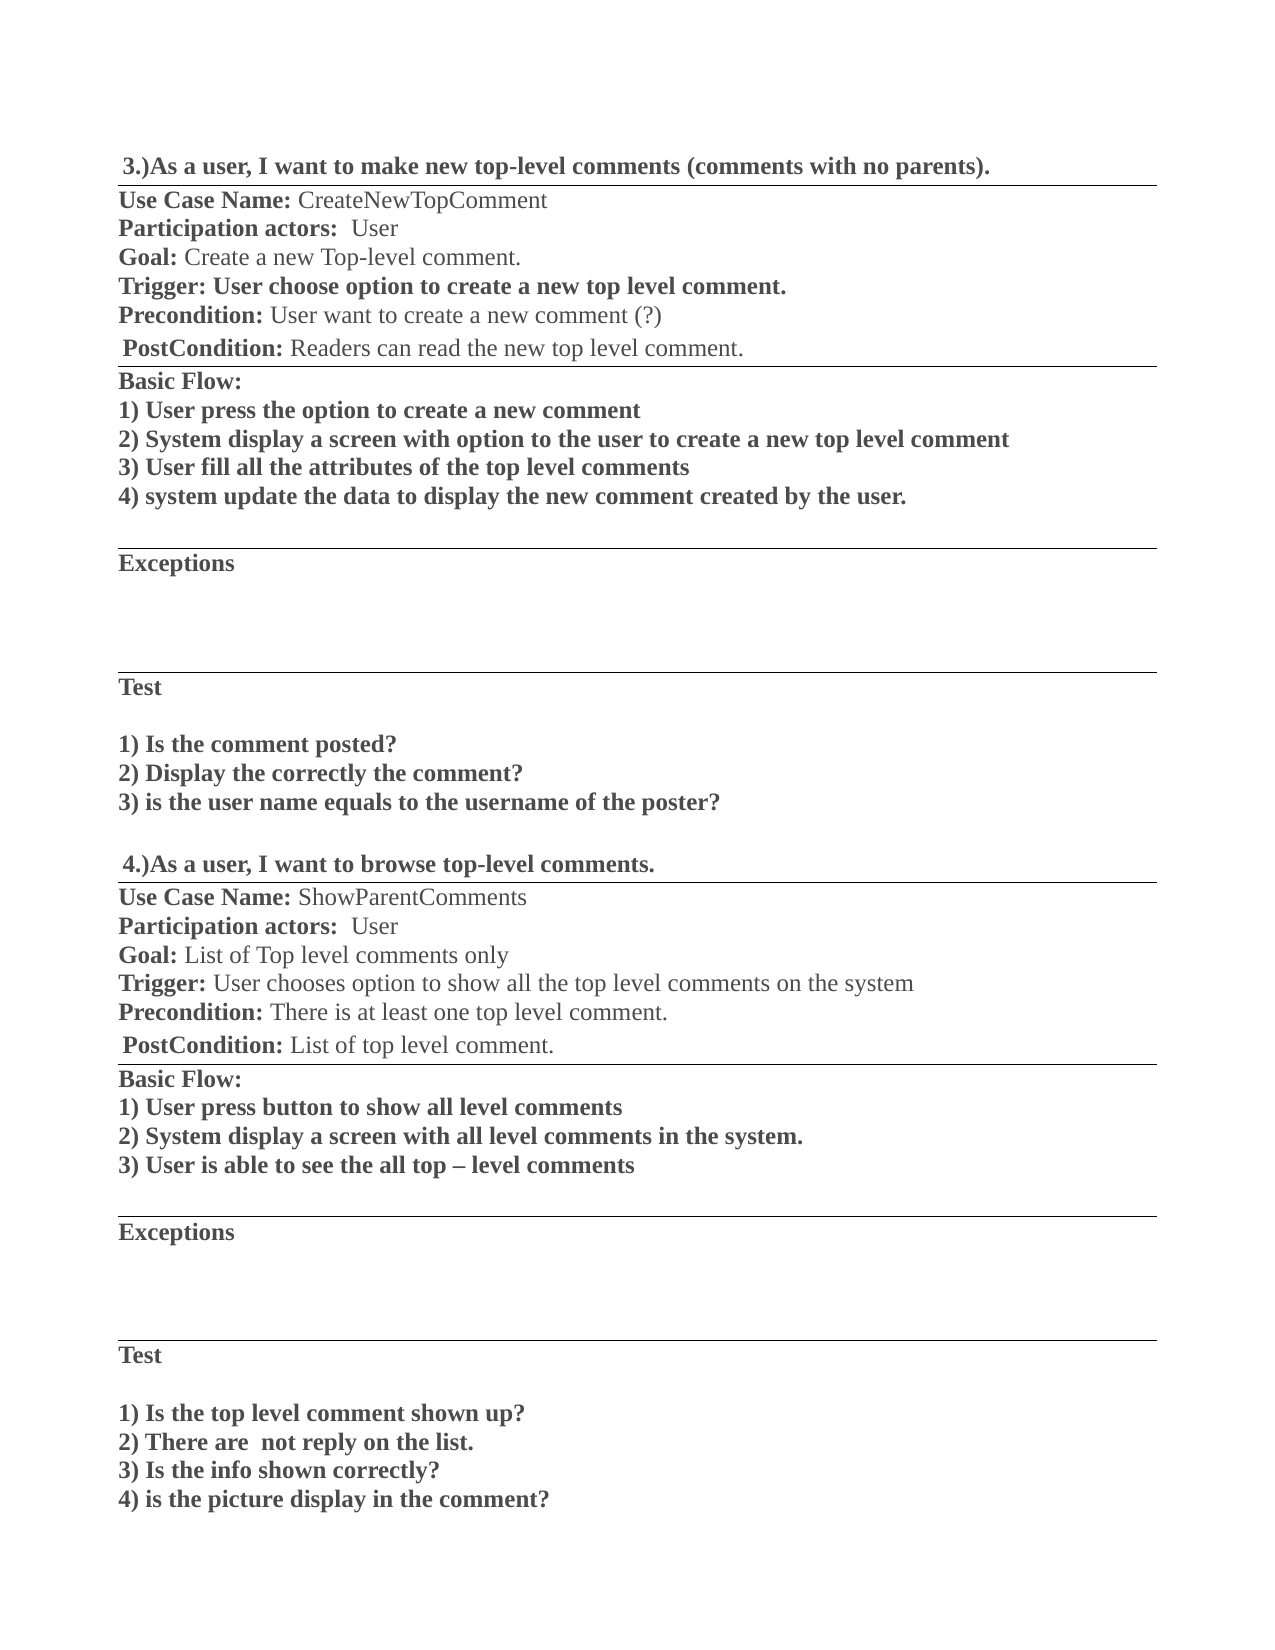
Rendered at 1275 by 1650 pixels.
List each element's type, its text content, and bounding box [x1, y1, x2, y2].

text Goal: Create a new Top-level comment. [118, 242, 1157, 271]
text 3) User fill all the attributes of the top level comments [118, 452, 1157, 481]
text Basic Flow: [118, 1065, 1157, 1092]
text 3.)As a user, I want to make new top-level comments (comments with no parents). [118, 147, 1157, 185]
text 2) There are not reply on the list. [118, 1427, 1157, 1456]
text 1) User press button to show all level comments [118, 1092, 1157, 1121]
text 1) Is the top level comment shown up? [118, 1398, 1157, 1427]
text 4.)As a user, I want to browse top-level comments. [118, 844, 1157, 882]
text PostCondition: Readers can read the new top level comment. [118, 328, 1157, 366]
text 1) Is the comment posted? [118, 729, 1157, 758]
text Use Case Name: CreateNewTopComment [118, 186, 1157, 213]
text PostCondition: List of top level comment. [118, 1026, 1157, 1064]
text 2) System display a screen with option to the user to create a new top level comment [118, 424, 1157, 452]
text Precondition: There is at least one top level comment. [118, 997, 1157, 1026]
text Basic Flow: [118, 367, 1157, 395]
text 1) User press the option to create a new comment [118, 395, 1157, 424]
text 3) is the user name equals to the username of the poster? [118, 787, 1157, 816]
text Test [118, 1341, 1157, 1369]
text Participation actors: User [118, 213, 1157, 242]
text 4) system update the data to display the new comment created by the user. [118, 481, 1157, 510]
text 2) Display the correctly the comment? [118, 758, 1157, 787]
text Exceptions [118, 1217, 1157, 1245]
text 3) Is the info shown correctly? [118, 1456, 1157, 1484]
text Use Case Name: ShowParentComments [118, 883, 1157, 911]
text 2) System display a screen with all level comments in the system. [118, 1121, 1157, 1150]
text Participation actors: User [118, 911, 1157, 940]
text Test [118, 673, 1157, 701]
text 3) User is able to see the all top – level comments [118, 1150, 1157, 1179]
text Exceptions [118, 549, 1157, 577]
text Trigger: User choose option to create a new top level comment. [118, 271, 1157, 300]
text Goal: List of Top level comments only [118, 940, 1157, 968]
text 4) is the picture display in the comment? [118, 1484, 1157, 1513]
text Precondition: User want to create a new comment (?) [118, 300, 1157, 328]
text Trigger: User chooses option to show all the top level comments on the system [118, 968, 1157, 997]
